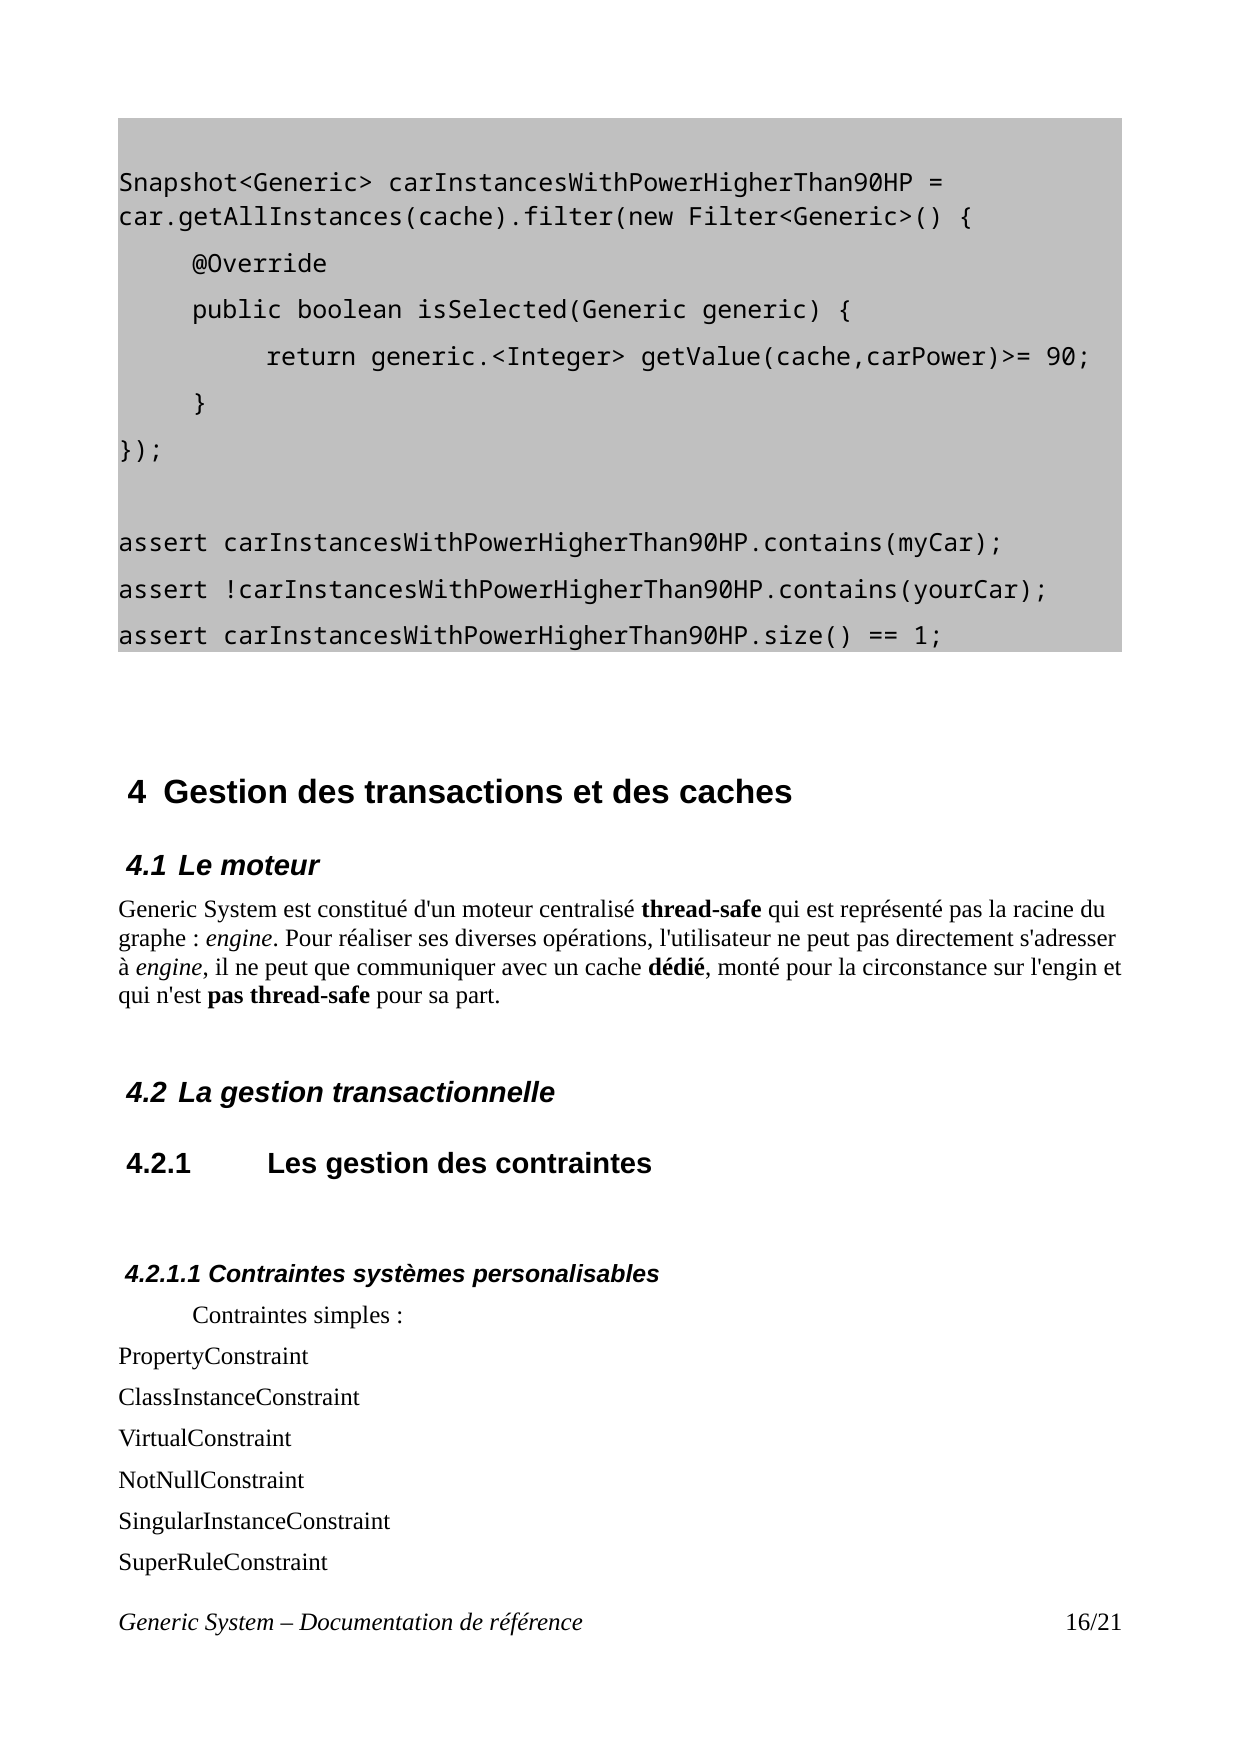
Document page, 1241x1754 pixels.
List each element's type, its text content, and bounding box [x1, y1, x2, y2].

subtitle La gestion transactionnelle [118, 1075, 1122, 1109]
text public boolean isSelected(Generic generic) { [118, 292, 1122, 326]
text VirtualConstraint [118, 1423, 1122, 1452]
text Generic System est constitué d'un moteur centralisé thread-safe qui est représenté pas la racine du graphe : engine. Pour réaliser ses diverses opérations, l'utilisateur ne peut pas directement s'adresser à engine, il ne peut que communiquer avec un cache dédié, monté pour la circonstance sur l'engin et qui n'est pas thread-safe pour sa part. [118, 894, 1122, 1009]
text @Override [118, 245, 1122, 279]
subtitle Contraintes systèmes personalisables [118, 1259, 1122, 1287]
text Snapshot<Generic> carInstancesWithPowerHigherThan90HP = car.getAllInstances(cache).filter(new Filter<Generic>() { [118, 165, 1122, 233]
text ClassInstanceConstraint [118, 1382, 1122, 1411]
subtitle Le moteur [118, 848, 1122, 882]
text PropertyConstraint [118, 1341, 1122, 1370]
text NotNullConstraint [118, 1465, 1122, 1493]
text SuperRuleConstraint [118, 1547, 1122, 1576]
text assert carInstancesWithPowerHigherThan90HP.size() == 1; [118, 618, 1122, 652]
subtitle Gestion des transactions et des caches [118, 772, 1122, 811]
text assert !carInstancesWithPowerHigherThan90HP.contains(yourCar); [118, 571, 1122, 605]
text } [118, 385, 1122, 419]
text return generic.<Integer> getValue(cache,carPower)>= 90; [118, 338, 1122, 372]
text SingularInstanceConstraint [118, 1506, 1122, 1535]
text }); [118, 432, 1122, 466]
text assert carInstancesWithPowerHigherThan90HP.contains(myCar); [118, 525, 1122, 559]
subtitle Les gestion des contraintes [118, 1146, 1122, 1180]
text Contraintes simples : [118, 1300, 1122, 1328]
